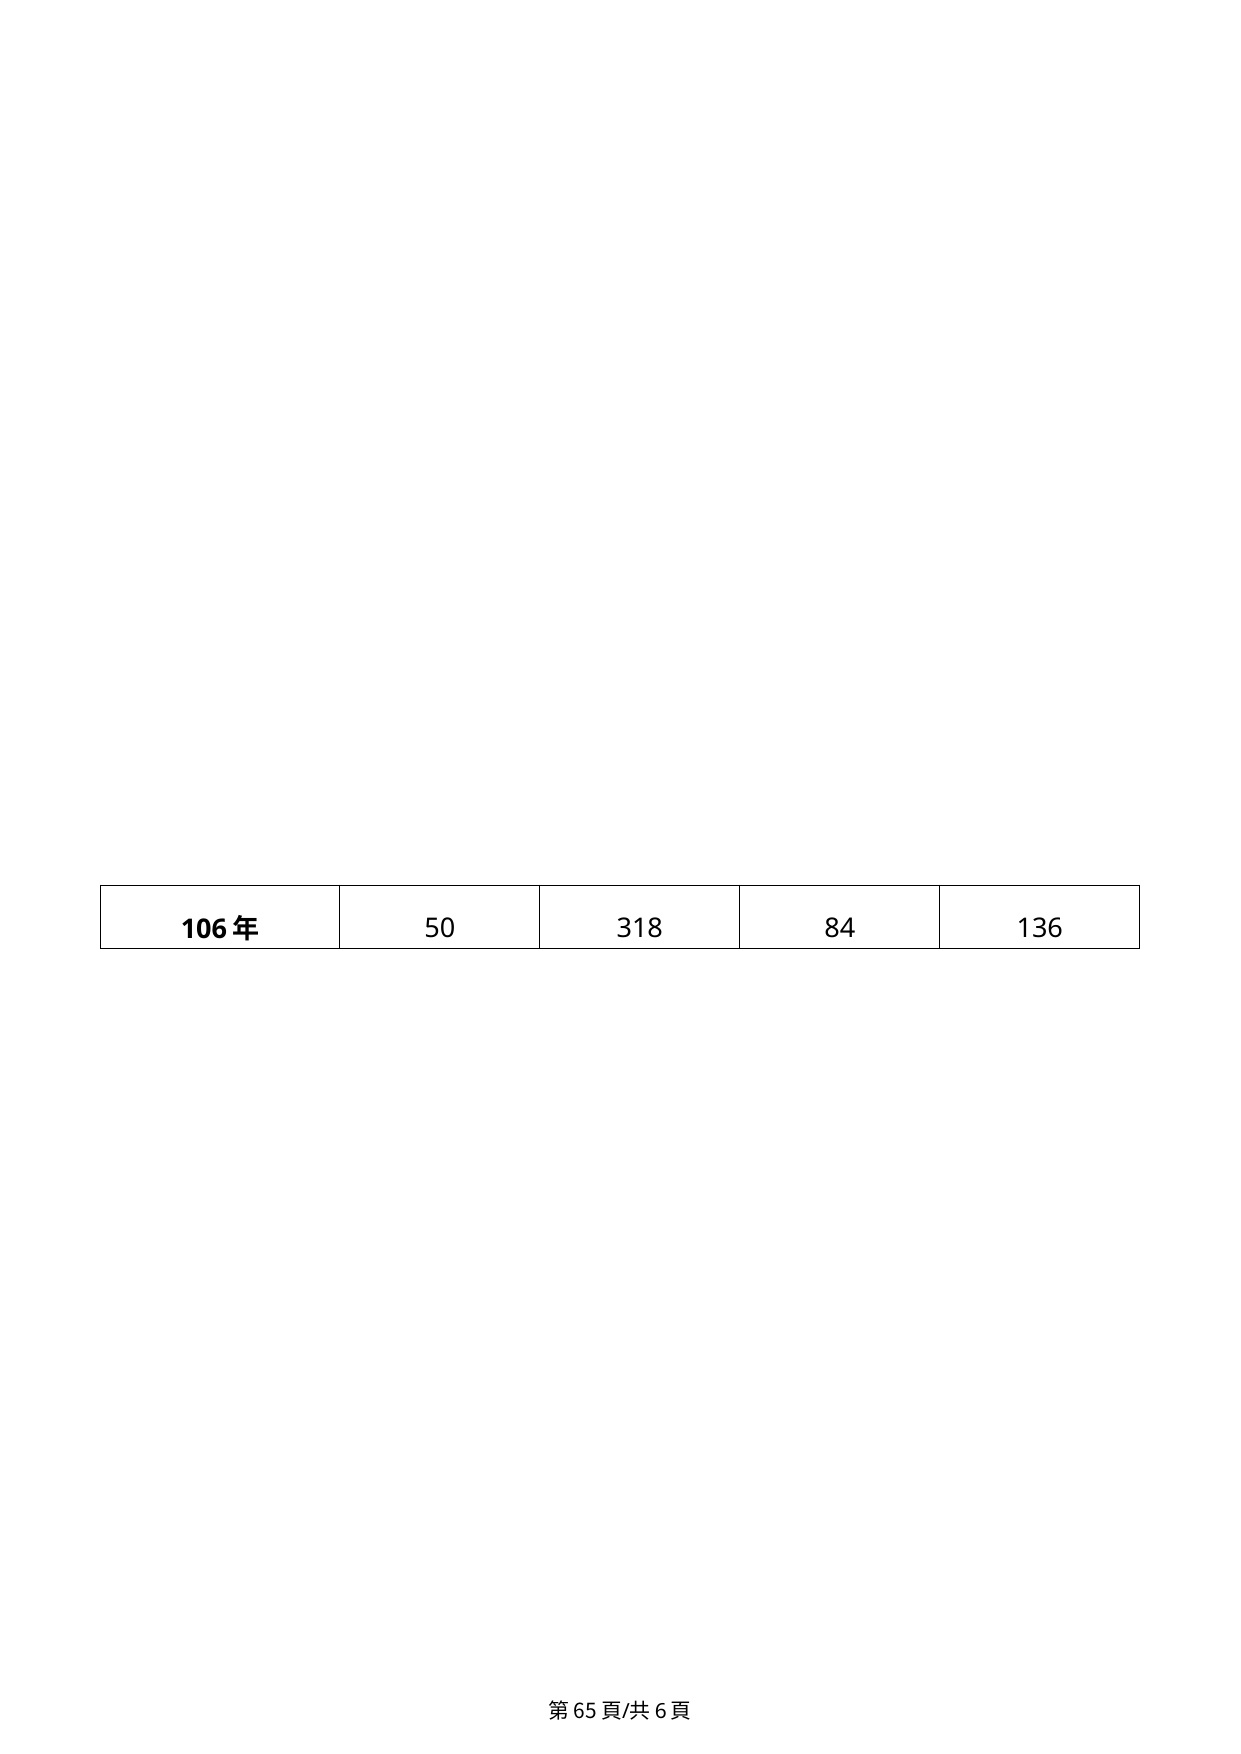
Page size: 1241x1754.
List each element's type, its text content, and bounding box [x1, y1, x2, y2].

table_cell 50 [340, 886, 539, 948]
table_cell 84 [740, 886, 939, 948]
table_cell 318 [540, 886, 739, 948]
table_cell 106年 [101, 886, 339, 948]
table_cell 136 [940, 886, 1139, 948]
